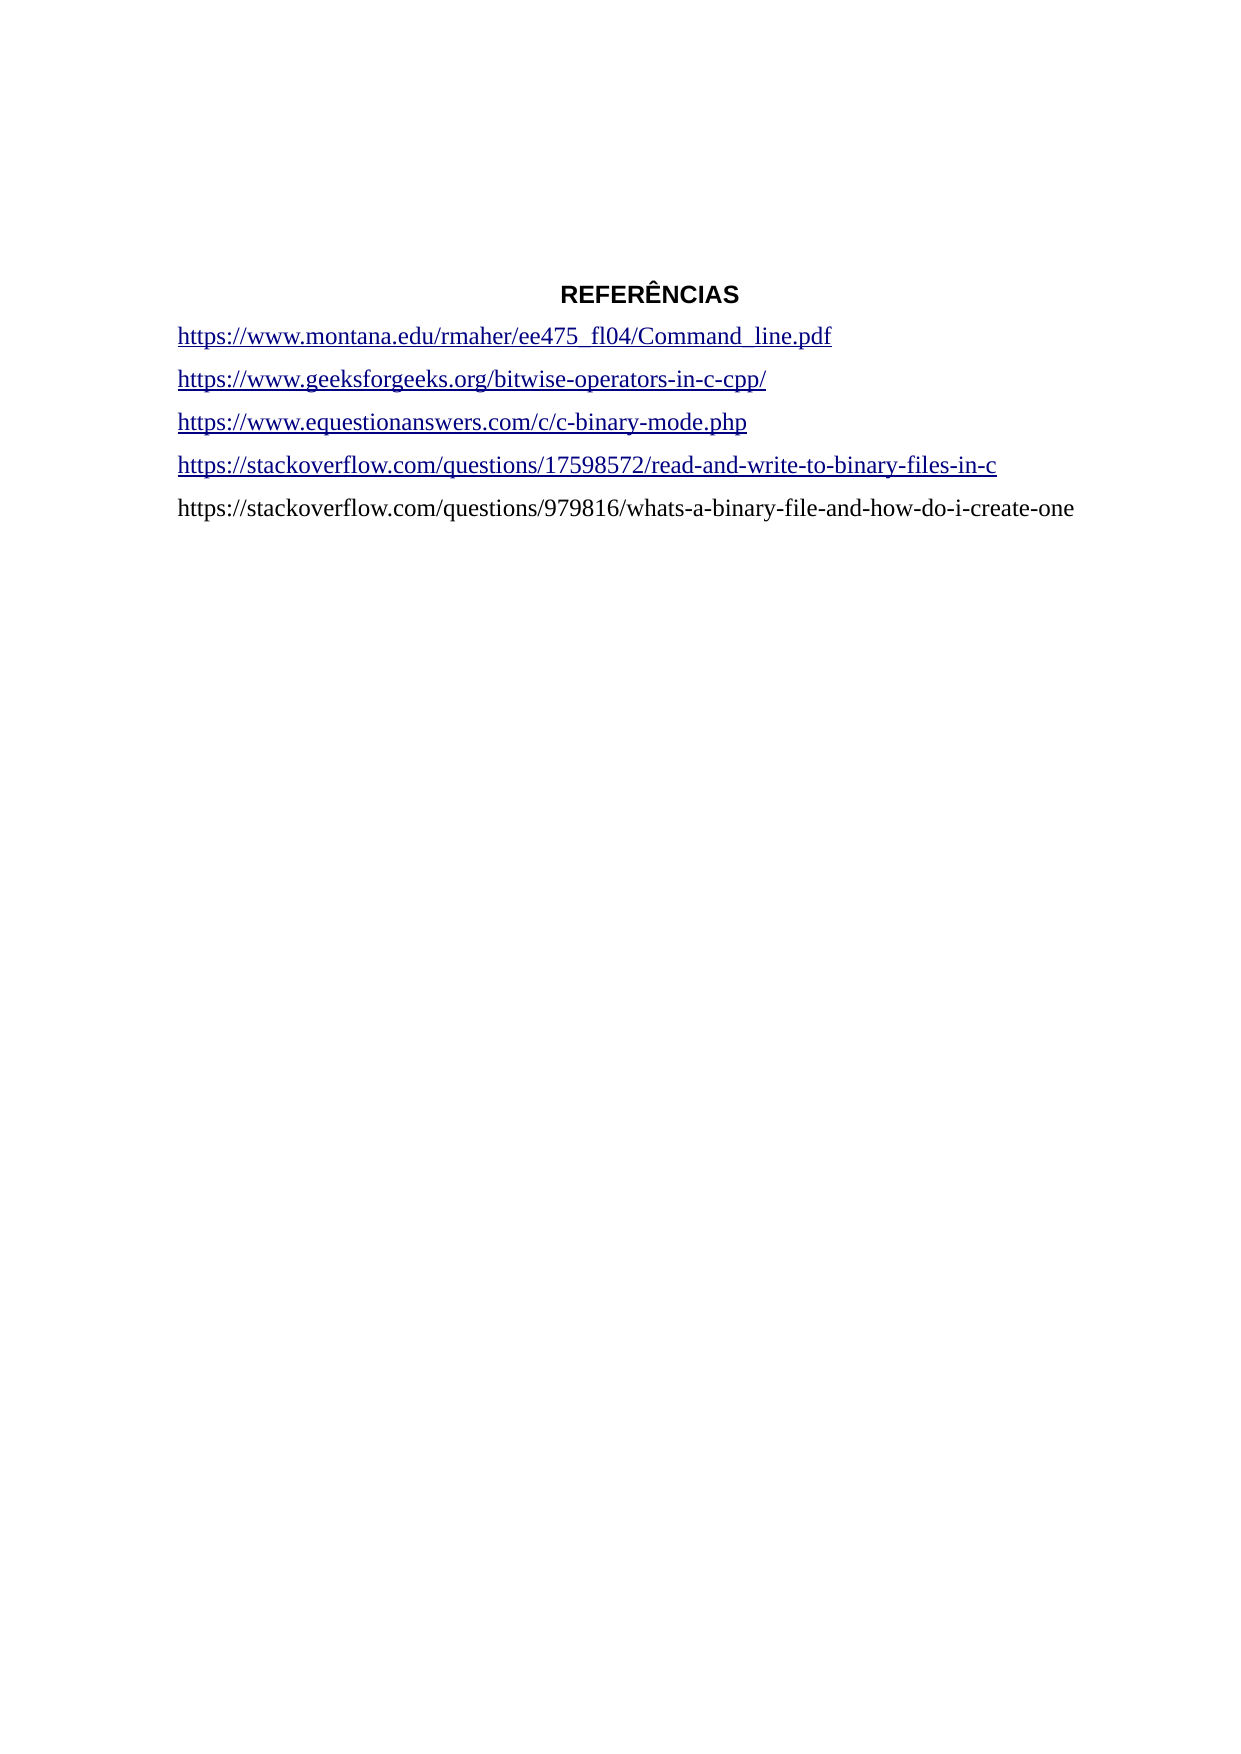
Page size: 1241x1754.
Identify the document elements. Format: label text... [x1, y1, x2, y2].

text https://www.geeksforgeeks.org/bitwise-operators-in-c-cpp/ [177, 364, 1122, 393]
text https://stackoverflow.com/questions/17598572/read-and-write-to-binary-files-in-c [177, 450, 1122, 479]
text https://www.equestionanswers.com/c/c-binary-mode.php [177, 407, 1122, 436]
text https://www.montana.edu/rmaher/ee475_fl04/Command_line.pdf [177, 321, 1122, 350]
subtitle REFERÊNCIAS [177, 236, 1122, 308]
text https://stackoverflow.com/questions/979816/whats-a-binary-file-and-how-do-i-create-one [177, 493, 1122, 522]
